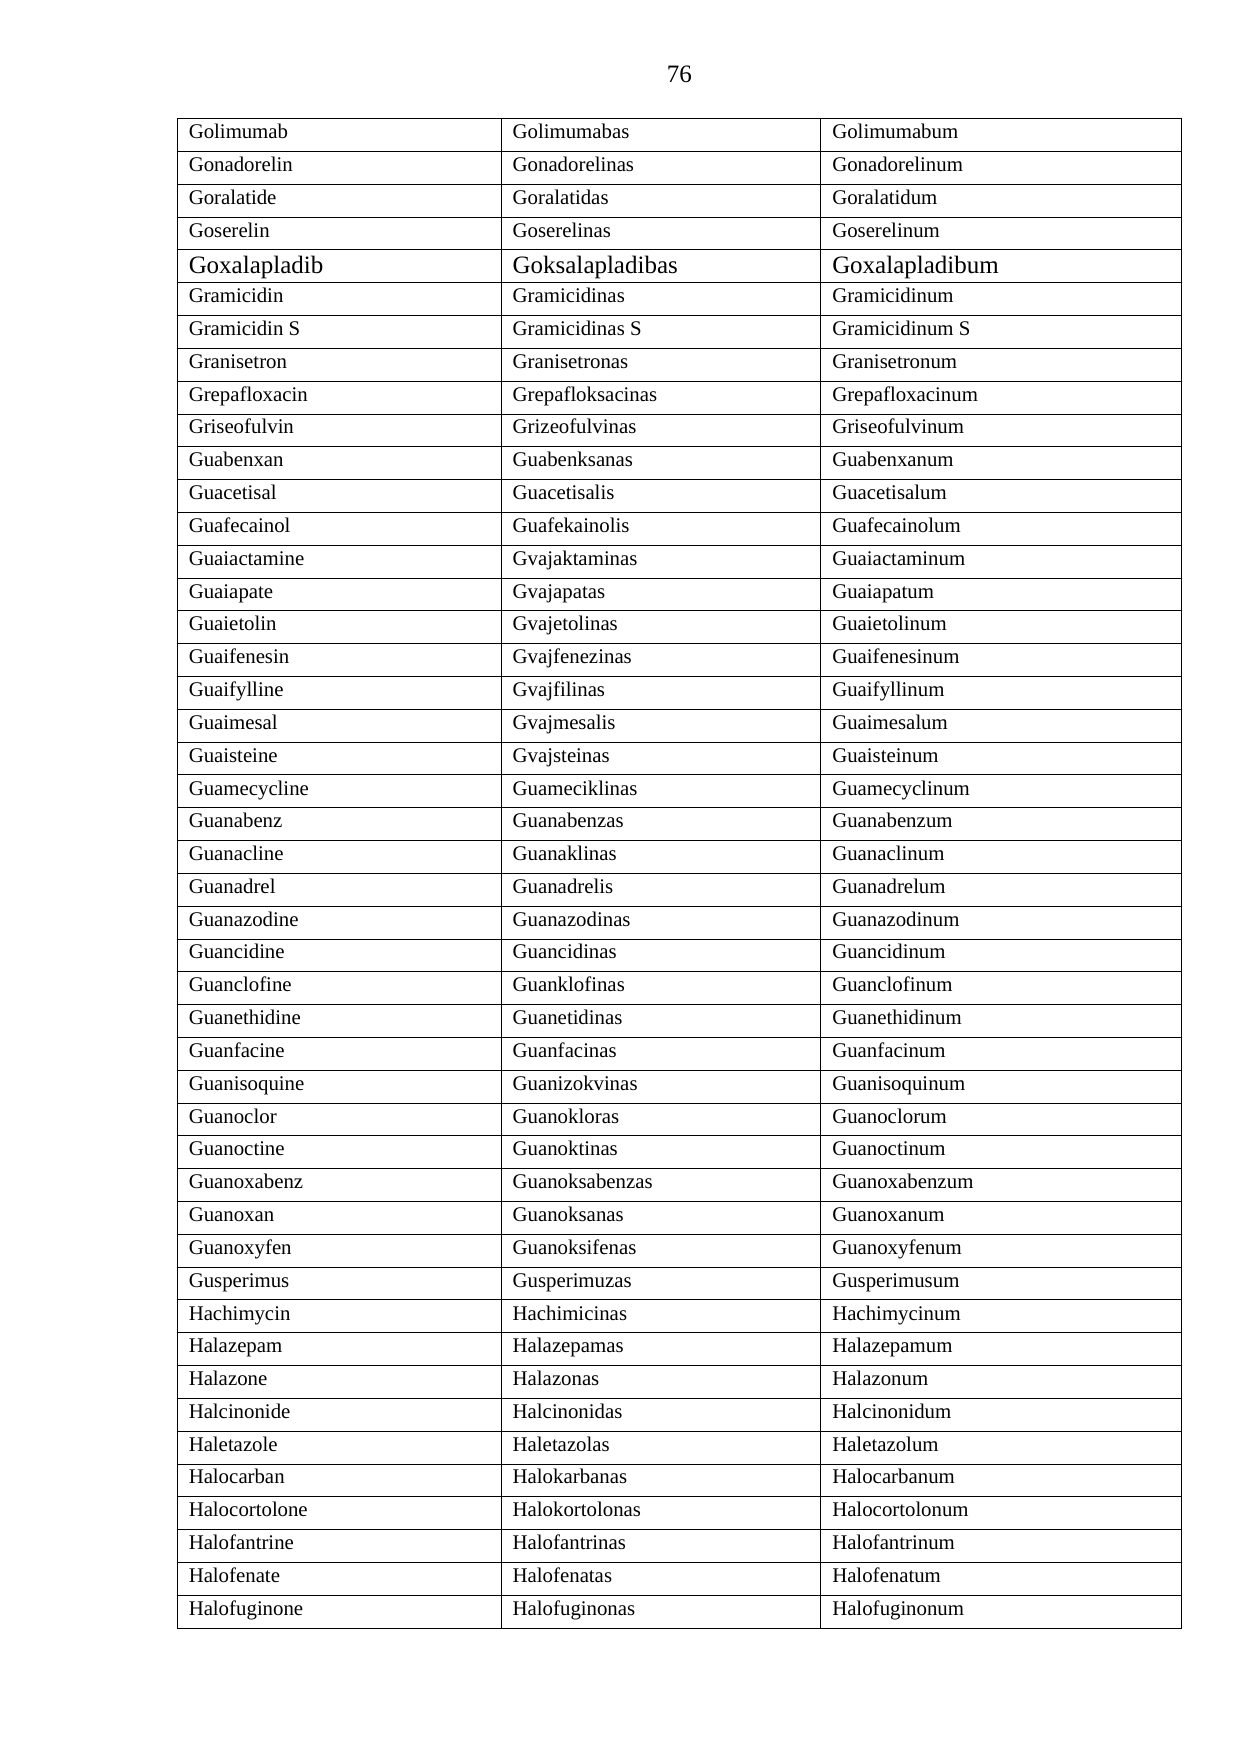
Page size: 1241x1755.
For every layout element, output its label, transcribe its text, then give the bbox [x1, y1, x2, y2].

table_cell Guanazodinas [502, 907, 820, 938]
table_cell Guanoctinum [821, 1136, 1181, 1168]
table_cell Guanfacinum [821, 1038, 1181, 1070]
table_cell Goralatidas [502, 185, 820, 217]
table_cell Guanisoquinum [821, 1071, 1181, 1102]
table_cell Guanoxabenz [178, 1169, 501, 1201]
table_cell Golimumabas [502, 119, 820, 151]
table_cell Goralatidum [821, 185, 1181, 217]
table_cell Halocortolonum [821, 1497, 1181, 1529]
table_cell Guanabenzas [502, 808, 820, 840]
table_cell Guaisteinum [821, 743, 1181, 774]
table_cell Halazone [178, 1366, 501, 1398]
table_cell Gvajmesalis [502, 710, 820, 742]
table_cell Grepafloxacin [178, 382, 501, 413]
table_cell Guanoxabenzum [821, 1169, 1181, 1201]
table_cell Guancidine [178, 940, 501, 971]
table_cell Guanclofine [178, 972, 501, 1004]
table_cell Halocarbanum [821, 1465, 1181, 1496]
table_cell Halofenate [178, 1563, 501, 1595]
table_cell Guacetisalis [502, 480, 820, 512]
table_cell Guaiapatum [821, 579, 1181, 610]
table_cell Guanoclor [178, 1104, 501, 1135]
table_cell Halokortolonas [502, 1497, 820, 1529]
table_cell Guanizokvinas [502, 1071, 820, 1102]
table_cell Gramicidinum [821, 283, 1181, 315]
table_cell Granisetronas [502, 349, 820, 381]
table_cell Guanklofinas [502, 972, 820, 1004]
table_cell Guamecyclinum [821, 775, 1181, 807]
table_cell Guanazodine [178, 907, 501, 938]
table_cell Guafecainolum [821, 513, 1181, 545]
table_cell Gramicidin S [178, 316, 501, 348]
table_cell Guaietolinum [821, 611, 1181, 643]
table_cell Guanetidinas [502, 1005, 820, 1037]
table_cell Haletazolum [821, 1432, 1181, 1463]
table_cell Gramicidinas [502, 283, 820, 315]
table_cell Griseofulvinum [821, 415, 1181, 446]
table_cell Guanoksanas [502, 1202, 820, 1234]
table_cell Hachimicinas [502, 1300, 820, 1332]
table_cell Guabenksanas [502, 447, 820, 479]
table_cell Guanadrelum [821, 874, 1181, 906]
table_cell Gusperimusum [821, 1268, 1181, 1299]
table_cell Guaifenesin [178, 644, 501, 676]
table_cell Guanokloras [502, 1104, 820, 1135]
table_cell Guanabenz [178, 808, 501, 840]
table_cell Guanoksabenzas [502, 1169, 820, 1201]
table_cell Halofenatum [821, 1563, 1181, 1595]
table_cell Griseofulvin [178, 415, 501, 446]
table_cell Goksalapladibas [502, 250, 820, 282]
table_cell Golimumabum [821, 119, 1181, 151]
table_cell Goxalapladibum [821, 250, 1181, 282]
table_cell Guaimesal [178, 710, 501, 742]
table_cell Guanclofinum [821, 972, 1181, 1004]
table_cell Gonadorelinas [502, 152, 820, 184]
table_cell Guanoctine [178, 1136, 501, 1168]
table_cell Halazonas [502, 1366, 820, 1398]
table_cell Goxalapladib [178, 250, 501, 282]
table_cell Halofantrinum [821, 1530, 1181, 1562]
table_cell Halofantrinas [502, 1530, 820, 1562]
table_cell Guaifenesinum [821, 644, 1181, 676]
table_cell Guanfacine [178, 1038, 501, 1070]
table_cell Guaiactamine [178, 546, 501, 577]
table_cell Guanisoquine [178, 1071, 501, 1102]
table_cell Gvajaktaminas [502, 546, 820, 577]
table_cell Guafekainolis [502, 513, 820, 545]
table_cell Guanaclinum [821, 841, 1181, 873]
table_cell Guanoxyfenum [821, 1235, 1181, 1267]
table_cell Grizeofulvinas [502, 415, 820, 446]
table_cell Halazepamas [502, 1333, 820, 1365]
table_cell Guanoxan [178, 1202, 501, 1234]
table_cell Goserelinas [502, 218, 820, 249]
table_cell Gonadorelin [178, 152, 501, 184]
table_cell Guanoktinas [502, 1136, 820, 1168]
table_cell Guaifyllinum [821, 677, 1181, 709]
table_cell Guanadrel [178, 874, 501, 906]
table_cell Golimumab [178, 119, 501, 151]
table_cell Hachimycin [178, 1300, 501, 1332]
table_cell Halcinonide [178, 1399, 501, 1431]
table_cell Halofuginonum [821, 1596, 1181, 1627]
table_cell Halcinonidas [502, 1399, 820, 1431]
table_cell Gonadorelinum [821, 152, 1181, 184]
table_cell Guaimesalum [821, 710, 1181, 742]
table_cell Guanethidine [178, 1005, 501, 1037]
table_cell Gvajsteinas [502, 743, 820, 774]
table_cell Grepafloksacinas [502, 382, 820, 413]
table_cell Gvajapatas [502, 579, 820, 610]
table_cell Guanethidinum [821, 1005, 1181, 1037]
table_cell Guanoxanum [821, 1202, 1181, 1234]
table_cell Guaisteine [178, 743, 501, 774]
table_cell Gusperimuzas [502, 1268, 820, 1299]
table_cell Halocarban [178, 1465, 501, 1496]
table_cell Guanoxyfen [178, 1235, 501, 1267]
table_cell Guacetisalum [821, 480, 1181, 512]
table_cell Gvajetolinas [502, 611, 820, 643]
table_cell Goralatide [178, 185, 501, 217]
table_cell Halocortolone [178, 1497, 501, 1529]
table_cell Gusperimus [178, 1268, 501, 1299]
table_cell Gramicidinum S [821, 316, 1181, 348]
table_cell Gramicidin [178, 283, 501, 315]
table_cell Halofantrine [178, 1530, 501, 1562]
table_cell Guaifylline [178, 677, 501, 709]
table_cell Gramicidinas S [502, 316, 820, 348]
table_cell Halcinonidum [821, 1399, 1181, 1431]
table_cell Guanoksifenas [502, 1235, 820, 1267]
table_cell Guanfacinas [502, 1038, 820, 1070]
table_cell Haletazole [178, 1432, 501, 1463]
table_cell Halazepam [178, 1333, 501, 1365]
table_cell Guabenxan [178, 447, 501, 479]
table_cell Hachimycinum [821, 1300, 1181, 1332]
table_cell Grepafloxacinum [821, 382, 1181, 413]
table_cell Granisetronum [821, 349, 1181, 381]
table_cell Guancidinas [502, 940, 820, 971]
table_cell Guaiactaminum [821, 546, 1181, 577]
table_cell Goserelin [178, 218, 501, 249]
table_cell Guancidinum [821, 940, 1181, 971]
table_cell Guacetisal [178, 480, 501, 512]
table_cell Guanadrelis [502, 874, 820, 906]
table_cell Guafecainol [178, 513, 501, 545]
table_cell Halazonum [821, 1366, 1181, 1398]
table_cell Guanaklinas [502, 841, 820, 873]
table_cell Halofuginonas [502, 1596, 820, 1627]
table_cell Guaiapate [178, 579, 501, 610]
table_cell Guameciklinas [502, 775, 820, 807]
table_cell Gvajfilinas [502, 677, 820, 709]
table_cell Haletazolas [502, 1432, 820, 1463]
table_cell Guanoclorum [821, 1104, 1181, 1135]
table_cell Halofenatas [502, 1563, 820, 1595]
table_cell Guaietolin [178, 611, 501, 643]
table_cell Granisetron [178, 349, 501, 381]
table_cell Guanazodinum [821, 907, 1181, 938]
table_cell Guanacline [178, 841, 501, 873]
table_cell Halokarbanas [502, 1465, 820, 1496]
table_cell Guabenxanum [821, 447, 1181, 479]
table_cell Guanabenzum [821, 808, 1181, 840]
table_cell Halazepamum [821, 1333, 1181, 1365]
table_cell Gvajfenezinas [502, 644, 820, 676]
table_cell Guamecycline [178, 775, 501, 807]
table_cell Goserelinum [821, 218, 1181, 249]
table_cell Halofuginone [178, 1596, 501, 1627]
